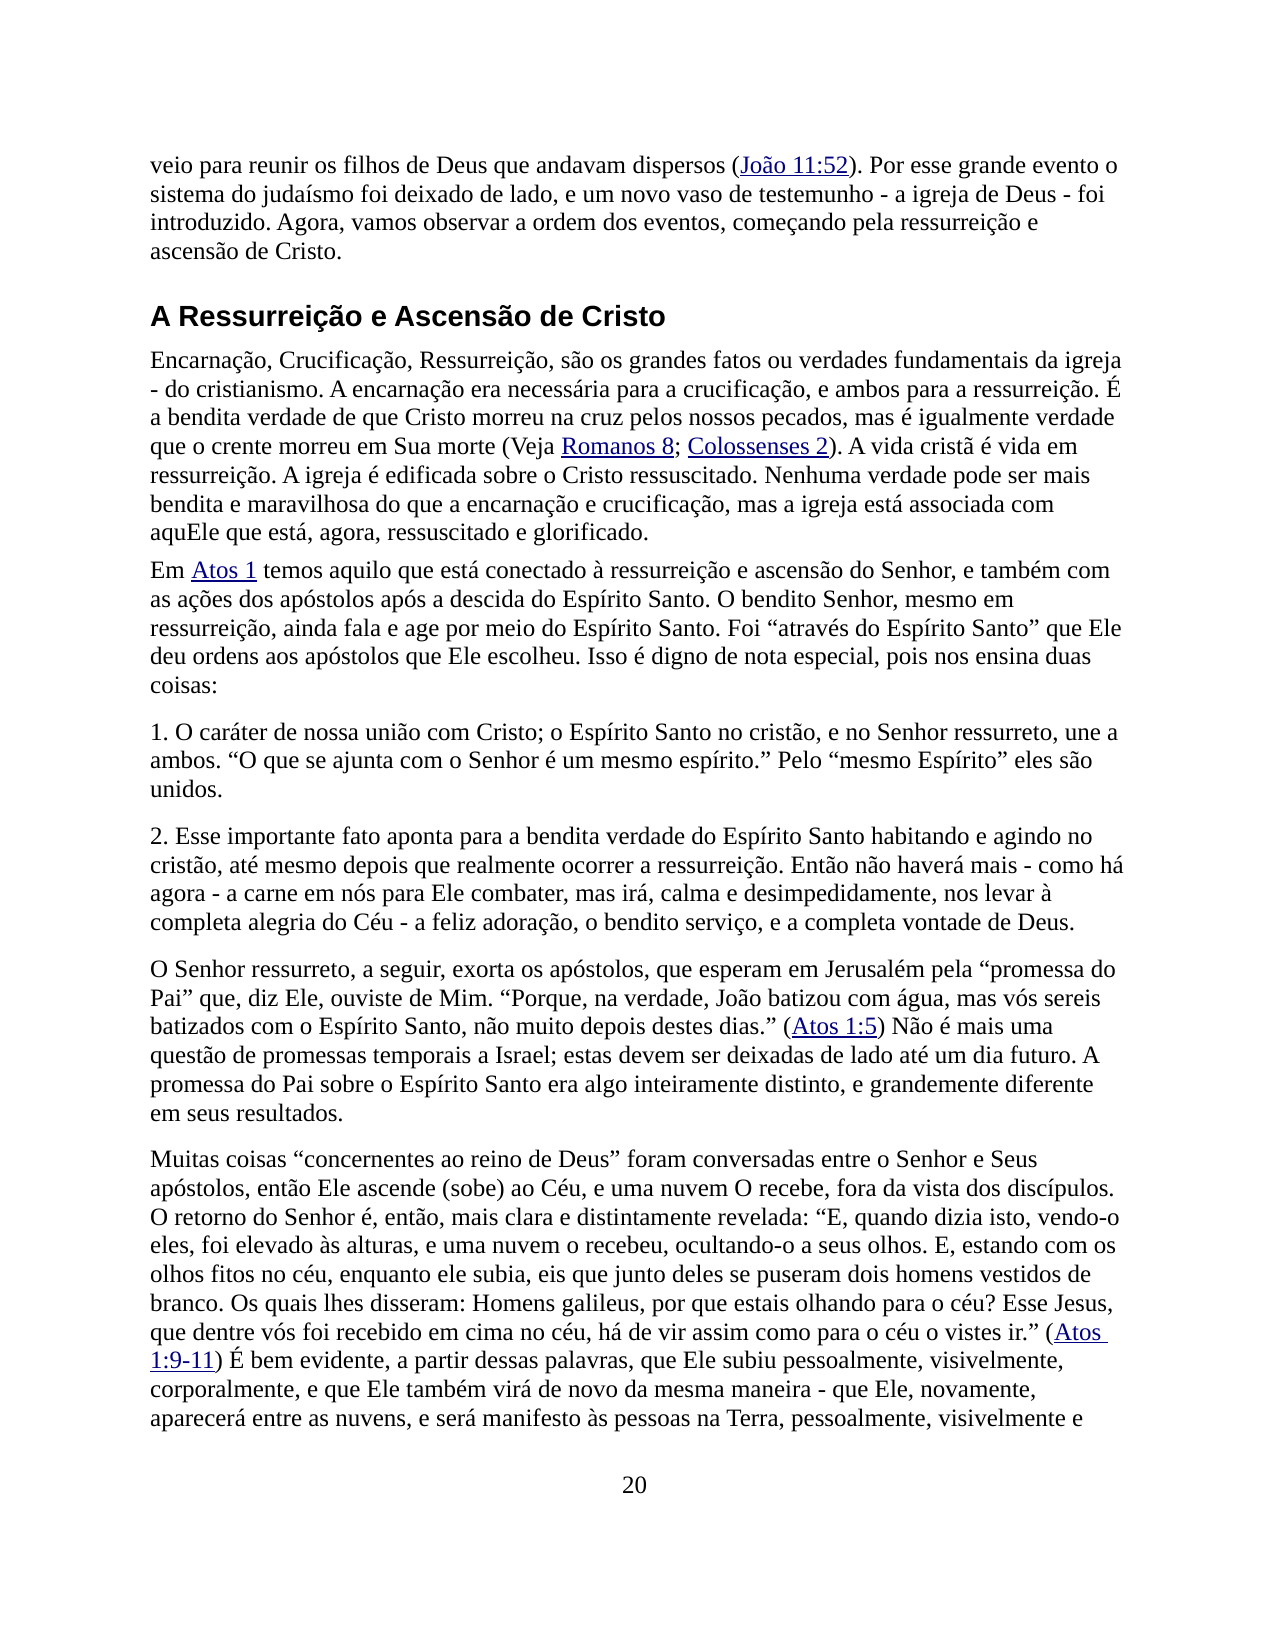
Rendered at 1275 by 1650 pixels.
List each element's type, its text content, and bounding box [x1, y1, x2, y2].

text Encarnação, Crucificação, Ressurreição, são os grandes fatos ou verdades fundamentais da igreja - do cristianismo. A encarnação era necessária para a crucificação, e ambos para a ressurreição. É a bendita verdade de que Cristo morreu na cruz pelos nossos pecados, mas é igualmente verdade que o crente morreu em Sua morte (Veja Romanos 8; Colossenses 2). A vida cristã é vida em ressurreição. A igreja é edificada sobre o Cristo ressuscitado. Nenhuma verdade pode ser mais bendita e maravilhosa do que a encarnação e crucificação, mas a igreja está associada com aquEle que está, agora, ressuscitado e glorificado. [150, 345, 1125, 546]
text 1. O caráter de nossa união com Cristo; o Espírito Santo no cristão, e no Senhor ressurreto, une a ambos. “O que se ajunta com o Senhor é um mesmo espírito.” Pelo “mesmo Espírito” eles são unidos. [150, 717, 1125, 803]
text Em Atos 1 temos aquilo que está conectado à ressurreição e ascensão do Senhor, e também com as ações dos apóstolos após a descida do Espírito Santo. O bendito Senhor, mesmo em ressurreição, ainda fala e age por meio do Espírito Santo. Foi “através do Espírito Santo” que Ele deu ordens aos apóstolos que Ele escolheu. Isso é digno de nota especial, pois nos ensina duas coisas: [150, 555, 1125, 699]
text O Senhor ressurreto, a seguir, exorta os apóstolos, que esperam em Jerusalém pela “promessa do Pai” que, diz Ele, ouviste de Mim. “Porque, na verdade, João batizou com água, mas vós sereis batizados com o Espírito Santo, não muito depois destes dias.” (Atos 1:5) Não é mais uma questão de promessas temporais a Israel; estas devem ser deixadas de lado até um dia futuro. A promessa do Pai sobre o Espírito Santo era algo inteiramente distinto, e grandemente diferente em seus resultados. [150, 954, 1125, 1126]
text 2. Esse importante fato aponta para a bendita verdade do Espírito Santo habitando e agindo no cristão, até mesmo depois que realmente ocorrer a ressurreição. Então não haverá mais - como há agora - a carne em nós para Ele combater, mas irá, calma e desimpedidamente, nos levar à completa alegria do Céu - a feliz adoração, o bendito serviço, e a completa vontade de Deus. [150, 821, 1125, 936]
subtitle A Ressurreição e Ascensão de Cristo [150, 299, 1125, 332]
text veio para reunir os filhos de Deus que andavam dispersos (João 11:52). Por esse grande evento o sistema do judaísmo foi deixado de lado, e um novo vaso de testemunho - a igreja de Deus - foi introduzido. Agora, vamos observar a ordem dos eventos, começando pela ressurreição e ascensão de Cristo. [150, 150, 1125, 265]
text Muitas coisas “concernentes ao reino de Deus” foram conversadas entre o Senhor e Seus apóstolos, então Ele ascende (sobe) ao Céu, e uma nuvem O recebe, fora da vista dos discípulos. O retorno do Senhor é, então, mais clara e distintamente revelada: “E, quando dizia isto, vendo-o eles, foi elevado às alturas, e uma nuvem o recebeu, ocultando-o a seus olhos. E, estando com os olhos fitos no céu, enquanto ele subia, eis que junto deles se puseram dois homens vestidos de branco. Os quais lhes disseram: Homens galileus, por que estais olhando para o céu? Esse Jesus, que dentre vós foi recebido em cima no céu, há de vir assim como para o céu o vistes ir.” (Atos 1:9-11) É bem evidente, a partir dessas palavras, que Ele subiu pessoalmente, visivelmente, corporalmente, e que Ele também virá de novo da mesma maneira - que Ele, novamente, aparecerá entre as nuvens, e será manifesto às pessoas na Terra, pessoalmente, visivelmente e [150, 1144, 1125, 1432]
